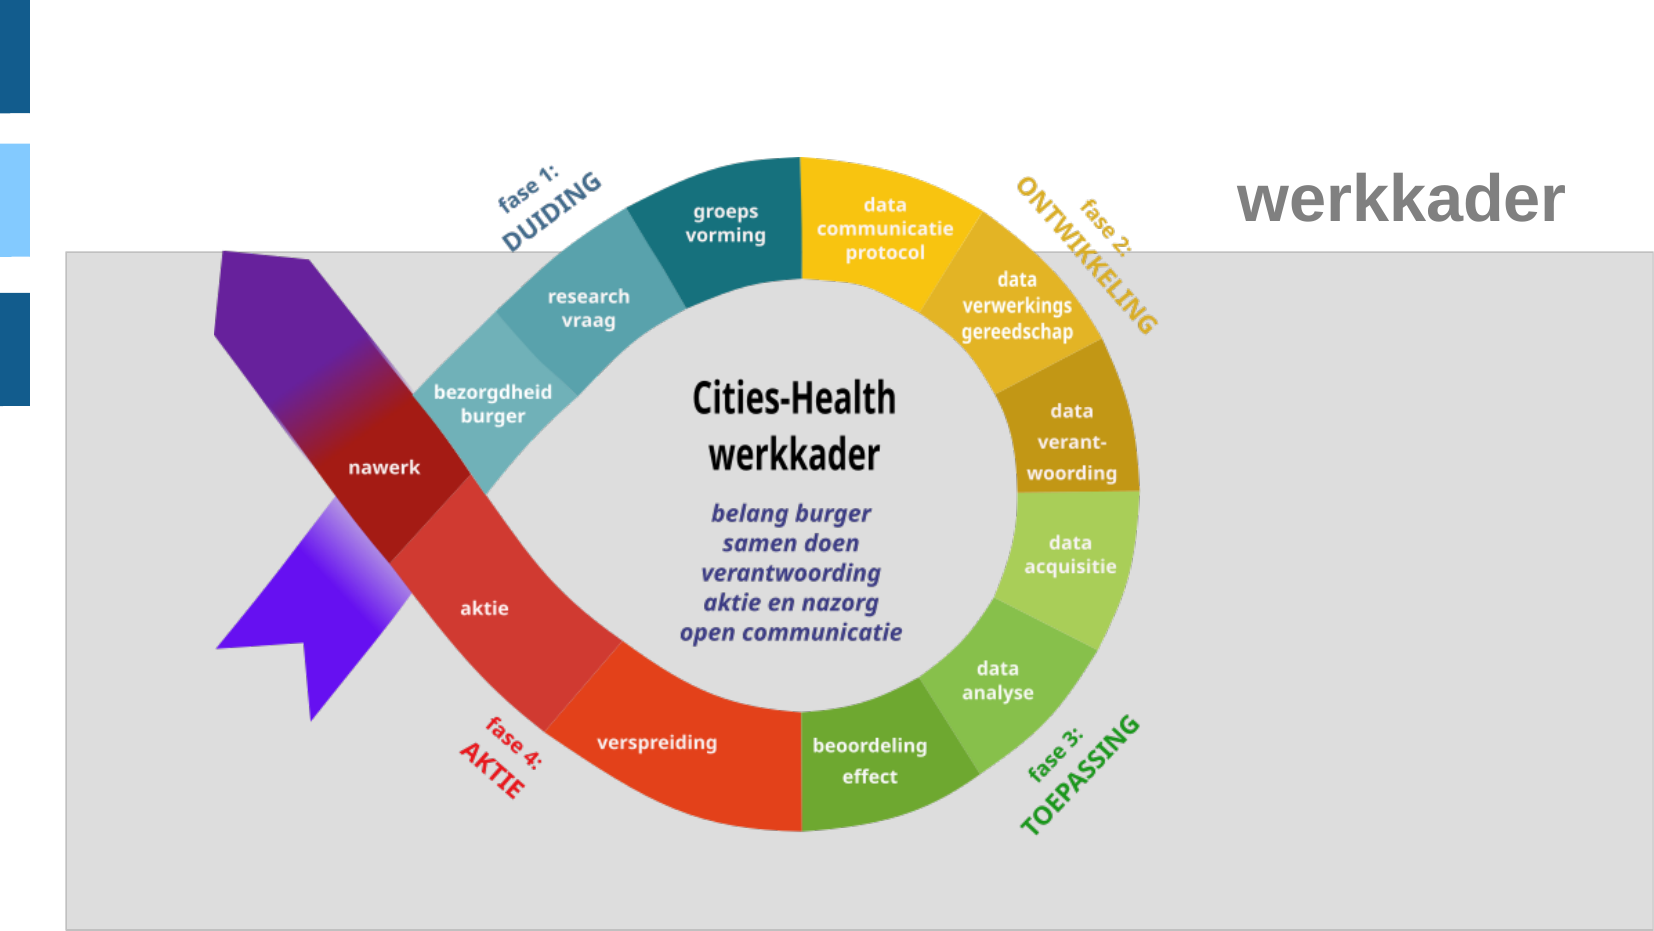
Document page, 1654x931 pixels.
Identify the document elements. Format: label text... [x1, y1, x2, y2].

picture [214, 157, 1159, 839]
text_box werkkader [1222, 153, 1654, 243]
